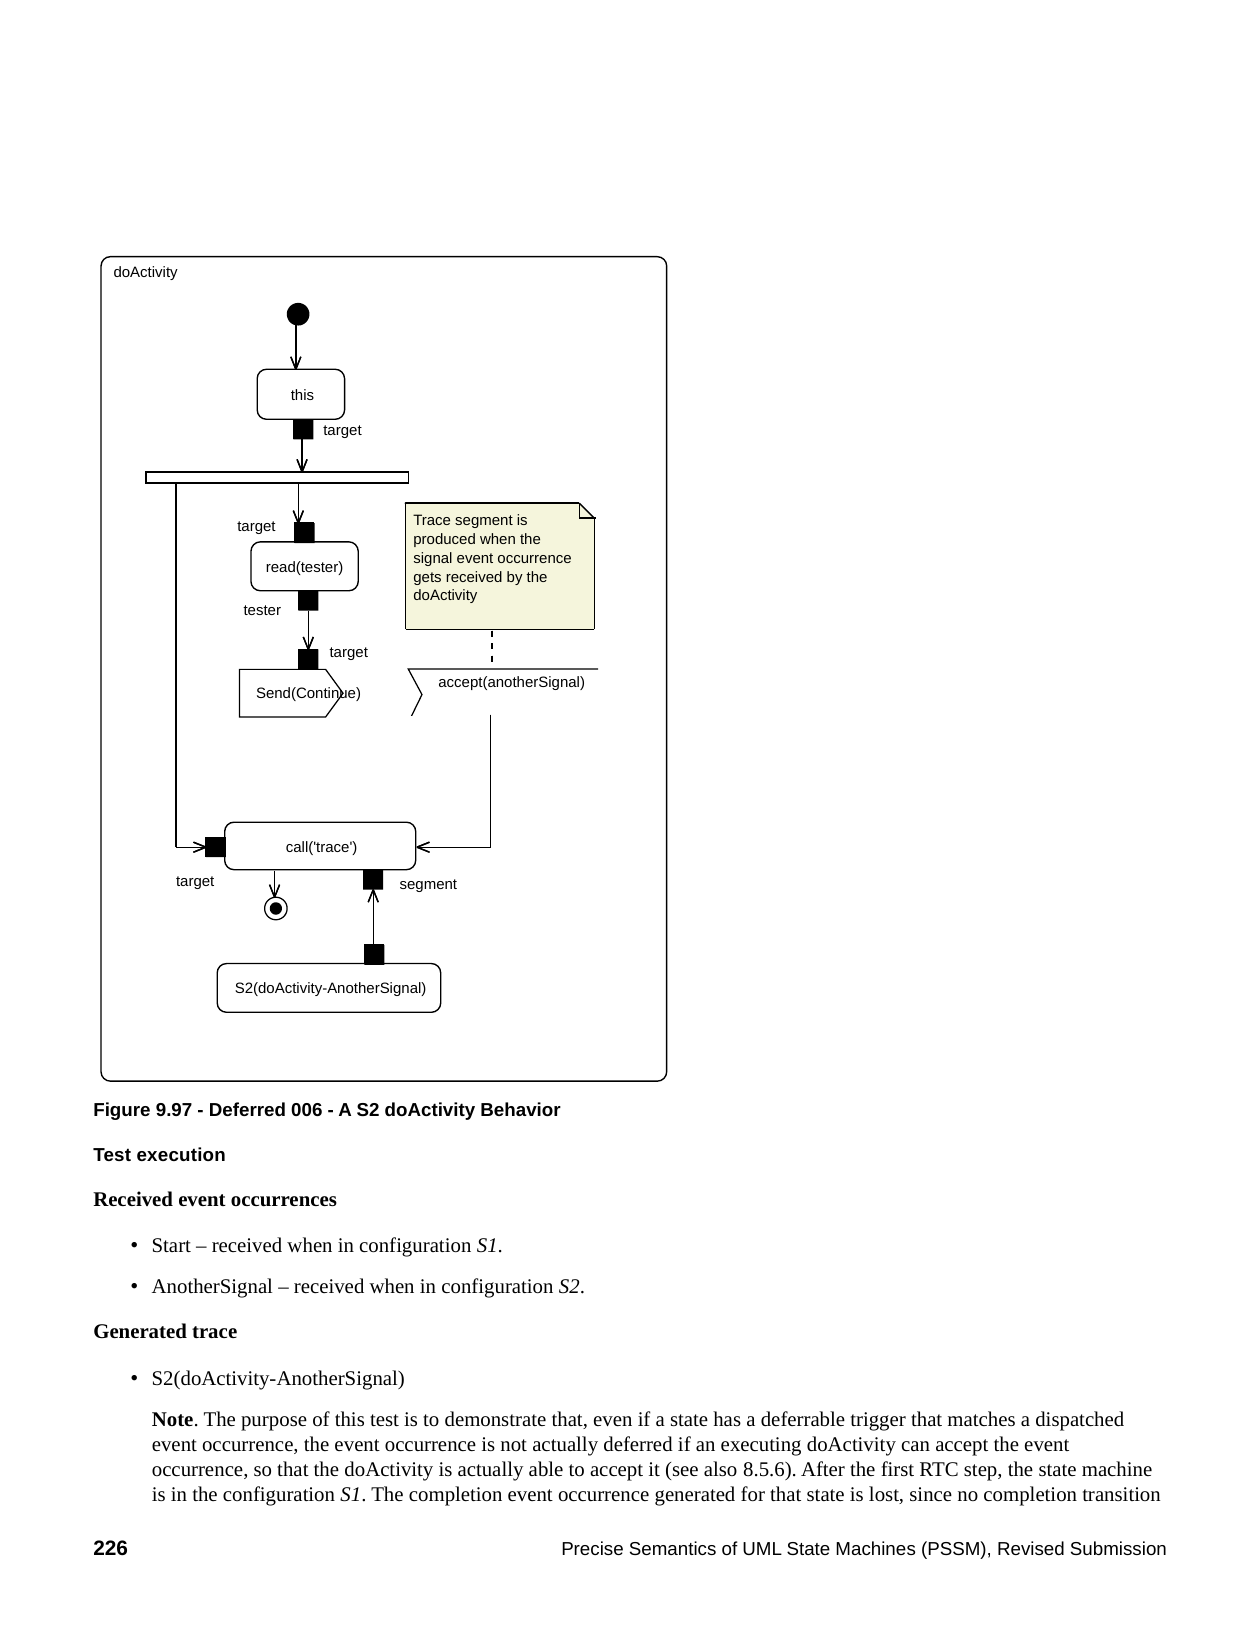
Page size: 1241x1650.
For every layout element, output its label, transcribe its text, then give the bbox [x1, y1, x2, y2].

list Start – received when in configuration S1. [131, 1232, 1164, 1257]
text Received event occurrences [93, 1187, 1164, 1211]
list AnotherSignal – received when in configuration S2. [131, 1273, 1164, 1298]
text Generated trace [93, 1319, 1164, 1343]
list Note. The purpose of this test is to demonstrate that, even if a state has a deferrable trigger that matches a dispatched event occurrence, the event occurrence is not actually deferred if an executing doActivity can accept the event occurrence, so that the doActivity is actually able to accept it (see also 8.5.6). After the first RTC step, the state machine is in the configuration S1. The completion event occurrence generated for that state is lost, since no completion transition [131, 1406, 1164, 1506]
list S2(doActivity-AnotherSignal) [131, 1364, 1164, 1389]
subtitle Test execution [93, 231, 1164, 1166]
text Figure 9.97 - Deferred 006 - A S2 doActivity Behavior [93, 243, 772, 1120]
